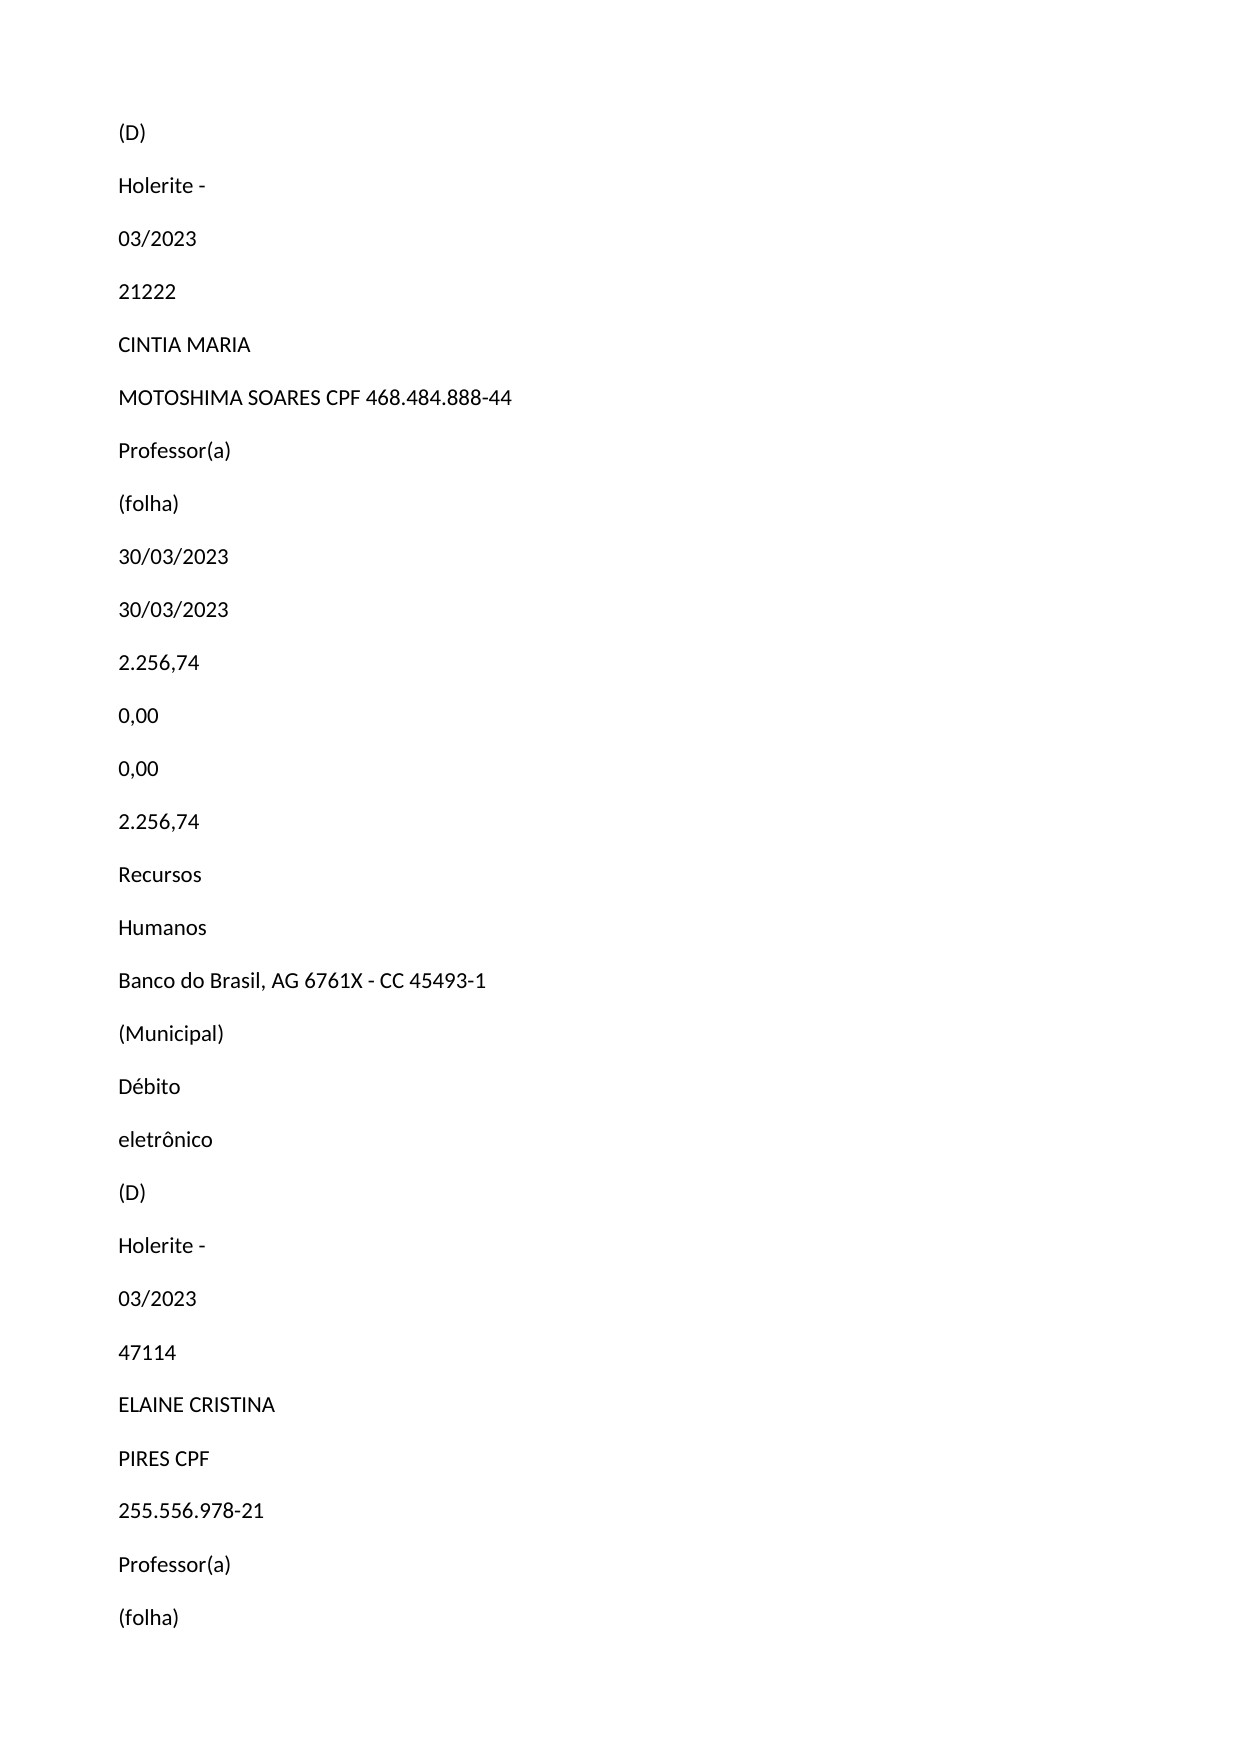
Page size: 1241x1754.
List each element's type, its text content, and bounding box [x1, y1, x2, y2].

text (Municipal) [118, 1019, 1122, 1047]
text MOTOSHIMA SOARES CPF 468.484.888-44 [118, 383, 1122, 411]
text CINTIA MARIA [118, 330, 1122, 358]
text 0,00 [118, 701, 1122, 729]
text PIRES CPF [118, 1444, 1122, 1472]
text (folha) [118, 489, 1122, 517]
text Banco do Brasil, AG 6761X - CC 45493-1 [118, 966, 1122, 994]
text (folha) [118, 1603, 1122, 1631]
text Professor(a) [118, 436, 1122, 464]
text 47114 [118, 1338, 1122, 1366]
text eletrônico [118, 1126, 1122, 1153]
text 0,00 [118, 754, 1122, 782]
text 2.256,74 [118, 648, 1122, 676]
text 03/2023 [118, 1284, 1122, 1313]
text Professor(a) [118, 1550, 1122, 1578]
text 03/2023 [118, 224, 1122, 252]
text Humanos [118, 913, 1122, 941]
text Débito [118, 1072, 1122, 1101]
text Holerite - [118, 171, 1122, 199]
text 30/03/2023 [118, 542, 1122, 570]
text (D) [118, 1178, 1122, 1207]
text 2.256,74 [118, 807, 1122, 835]
text Recursos [118, 860, 1122, 888]
text Holerite - [118, 1232, 1122, 1259]
text (D) [118, 118, 1122, 146]
text 30/03/2023 [118, 595, 1122, 623]
text 21222 [118, 277, 1122, 305]
text 255.556.978-21 [118, 1497, 1122, 1525]
text ELAINE CRISTINA [118, 1391, 1122, 1419]
